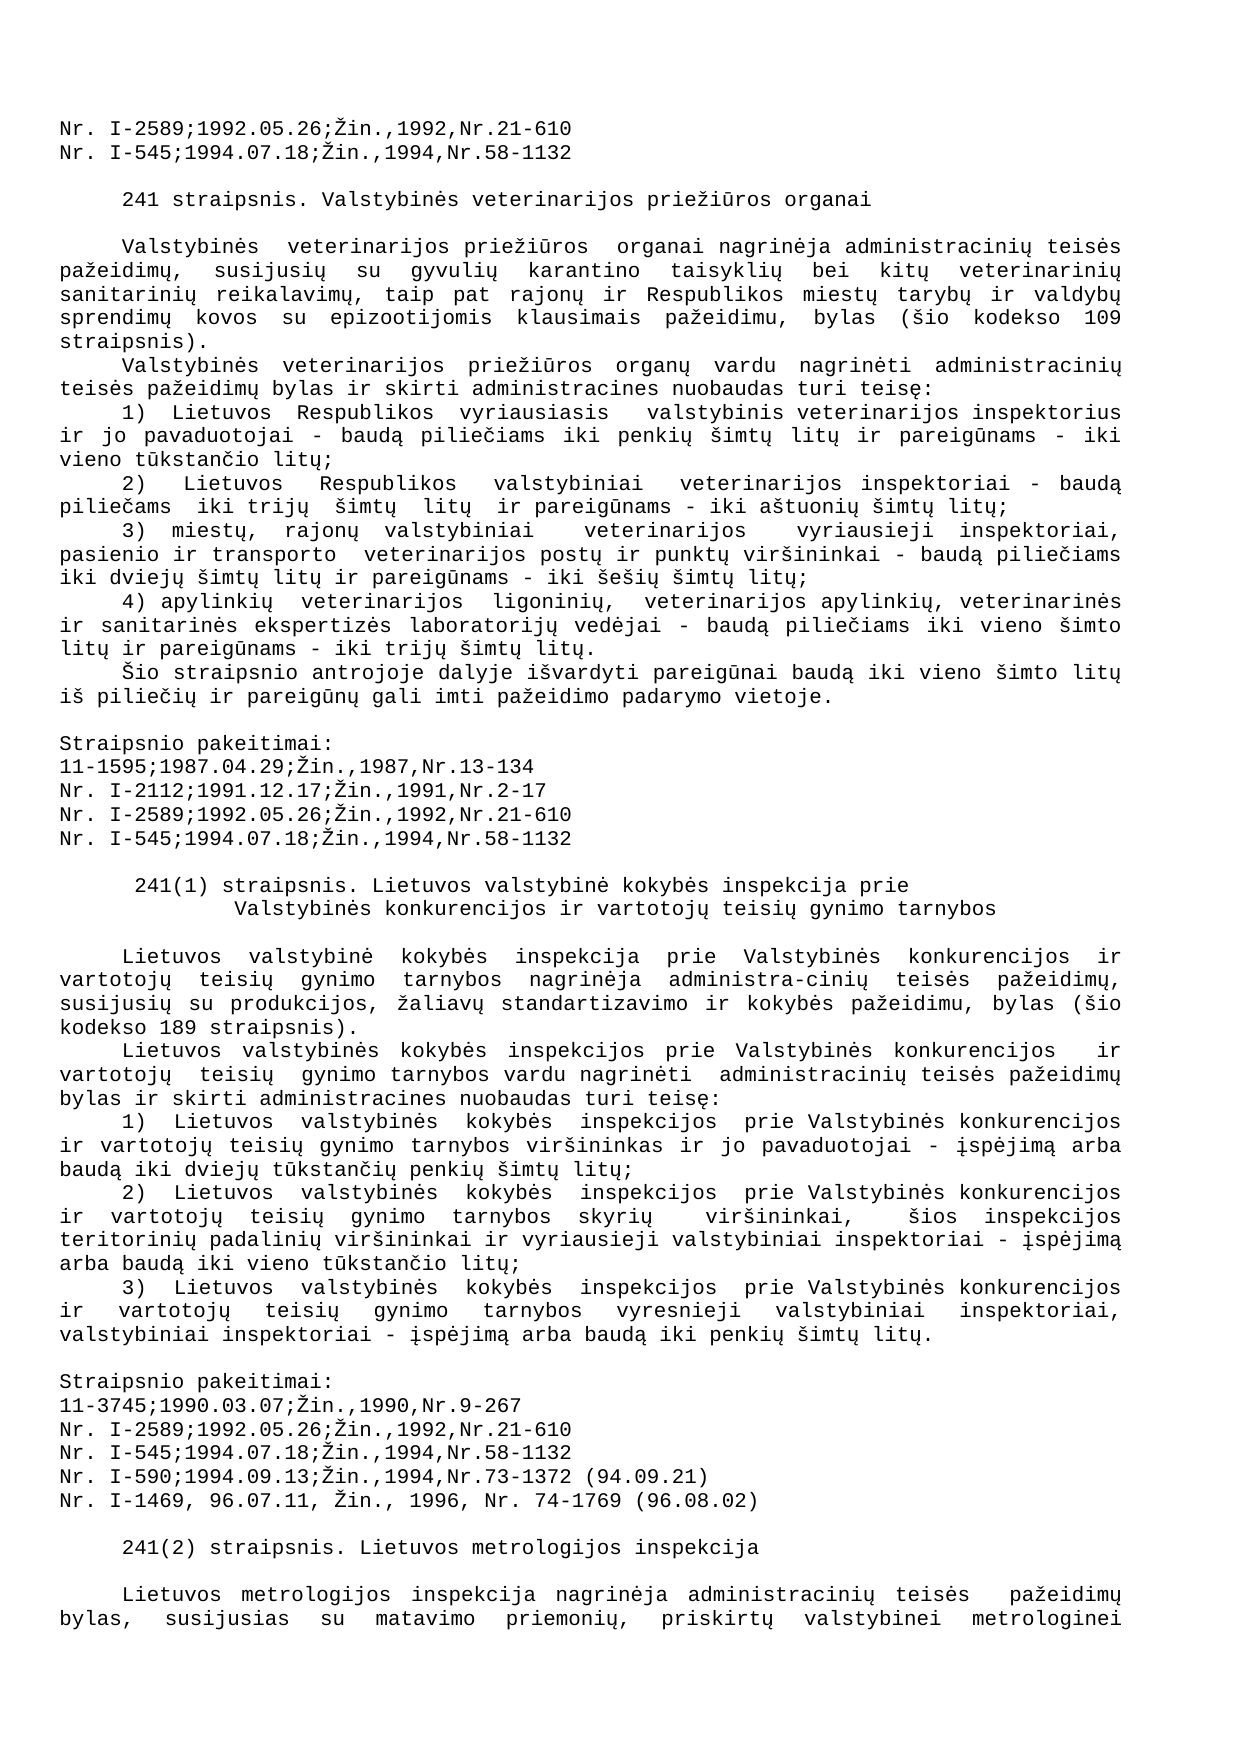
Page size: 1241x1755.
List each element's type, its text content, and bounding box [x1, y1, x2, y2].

text 241(2) straipsnis. Lietuvos metrologijos inspekcija [59, 1537, 1122, 1561]
text Straipsnio pakeitimai: [59, 1371, 1122, 1395]
text 1) Lietuvos Respublikos vyriausiasis valstybinis veterinarijos inspektorius ir jo pavaduotojai - baudą piliečiams iki penkių šimtų litų ir pareigūnams - iki vieno tūkstančio litų; [59, 402, 1122, 473]
text 4) apylinkių veterinarijos ligoninių, veterinarijos apylinkių, veterinarinės ir sanitarinės ekspertizės laboratorijų vedėjai - baudą piliečiams iki vieno šimto litų ir pareigūnams - iki trijų šimtų litų. [59, 591, 1122, 662]
text Šio straipsnio antrojoje dalyje išvardyti pareigūnai baudą iki vieno šimto litų iš piliečių ir pareigūnų gali imti pažeidimo padarymo vietoje. [59, 662, 1122, 709]
text 2) Lietuvos valstybinės kokybės inspekcijos prie Valstybinės konkurencijos ir vartotojų teisių gynimo tarnybos skyrių viršininkai, šios inspekcijos teritorinių padalinių viršininkai ir vyriausieji valstybiniai inspektoriai - įspėjimą arba baudą iki vieno tūkstančio litų; [59, 1182, 1122, 1277]
text Nr. I-2112;1991.12.17;Žin.,1991,Nr.2-17 [59, 780, 1122, 804]
text Lietuvos metrologijos inspekcija nagrinėja administracinių teisės pažeidimų bylas, susijusias su matavimo priemonių, priskirtų valstybinei metrologinei [59, 1584, 1122, 1631]
text Nr. I-590;1994.09.13;Žin.,1994,Nr.73-1372 (94.09.21) [59, 1466, 1122, 1489]
text 2) Lietuvos Respublikos valstybiniai veterinarijos inspektoriai - baudą piliečams iki trijų šimtų litų ir pareigūnams - iki aštuonių šimtų litų; [59, 473, 1122, 520]
text Nr. I-1469, 96.07.11, Žin., 1996, Nr. 74-1769 (96.08.02) [59, 1489, 1122, 1513]
text Lietuvos valstybinė kokybės inspekcija prie Valstybinės konkurencijos ir vartotojų teisių gynimo tarnybos nagrinėja administra-cinių teisės pažeidimų, susijusių su produkcijos, žaliavų standartizavimo ir kokybės pažeidimu, bylas (šio kodekso 189 straipsnis). [59, 946, 1122, 1040]
text Valstybinės veterinarijos priežiūros organų vardu nagrinėti administracinių teisės pažeidimų bylas ir skirti administracines nuobaudas turi teisę: [59, 354, 1122, 402]
text 241 straipsnis. Valstybinės veterinarijos priežiūros organai [59, 189, 1122, 213]
text 11-1595;1987.04.29;Žin.,1987,Nr.13-134 [59, 757, 1122, 780]
text Valstybinės veterinarijos priežiūros organai nagrinėja administracinių teisės pažeidimų, susijusių su gyvulių karantino taisyklių bei kitų veterinarinių sanitarinių reikalavimų, taip pat rajonų ir Respublikos miestų tarybų ir valdybų sprendimų kovos su epizootijomis klausimais pažeidimu, bylas (šio kodekso 109 straipsnis). [59, 236, 1122, 354]
text 241(1) straipsnis. Lietuvos valstybinė kokybės inspekcija prie [59, 875, 1122, 898]
text Nr. I-545;1994.07.18;Žin.,1994,Nr.58-1132 [59, 827, 1122, 851]
text Valstybinės konkurencijos ir vartotojų teisių gynimo tarnybos [59, 898, 1122, 922]
text Nr. I-545;1994.07.18;Žin.,1994,Nr.58-1132 [59, 142, 1122, 165]
text Lietuvos valstybinės kokybės inspekcijos prie Valstybinės konkurencijos ir vartotojų teisių gynimo tarnybos vardu nagrinėti administracinių teisės pažeidimų bylas ir skirti administracines nuobaudas turi teisę: [59, 1040, 1122, 1111]
text 11-3745;1990.03.07;Žin.,1990,Nr.9-267 [59, 1395, 1122, 1419]
text Straipsnio pakeitimai: [59, 733, 1122, 757]
text Nr. I-2589;1992.05.26;Žin.,1992,Nr.21-610 [59, 1419, 1122, 1442]
text Nr. I-2589;1992.05.26;Žin.,1992,Nr.21-610 [59, 804, 1122, 827]
text 1) Lietuvos valstybinės kokybės inspekcijos prie Valstybinės konkurencijos ir vartotojų teisių gynimo tarnybos viršininkas ir jo pavaduotojai - įspėjimą arba baudą iki dviejų tūkstančių penkių šimtų litų; [59, 1111, 1122, 1182]
text Nr. I-545;1994.07.18;Žin.,1994,Nr.58-1132 [59, 1442, 1122, 1466]
text 3) miestų, rajonų valstybiniai veterinarijos vyriausieji inspektoriai, pasienio ir transporto veterinarijos postų ir punktų viršininkai - baudą piliečiams iki dviejų šimtų litų ir pareigūnams - iki šešių šimtų litų; [59, 520, 1122, 591]
text Nr. I-2589;1992.05.26;Žin.,1992,Nr.21-610 [59, 118, 1122, 142]
text 3) Lietuvos valstybinės kokybės inspekcijos prie Valstybinės konkurencijos ir vartotojų teisių gynimo tarnybos vyresnieji valstybiniai inspektoriai, valstybiniai inspektoriai - įspėjimą arba baudą iki penkių šimtų litų. [59, 1277, 1122, 1348]
